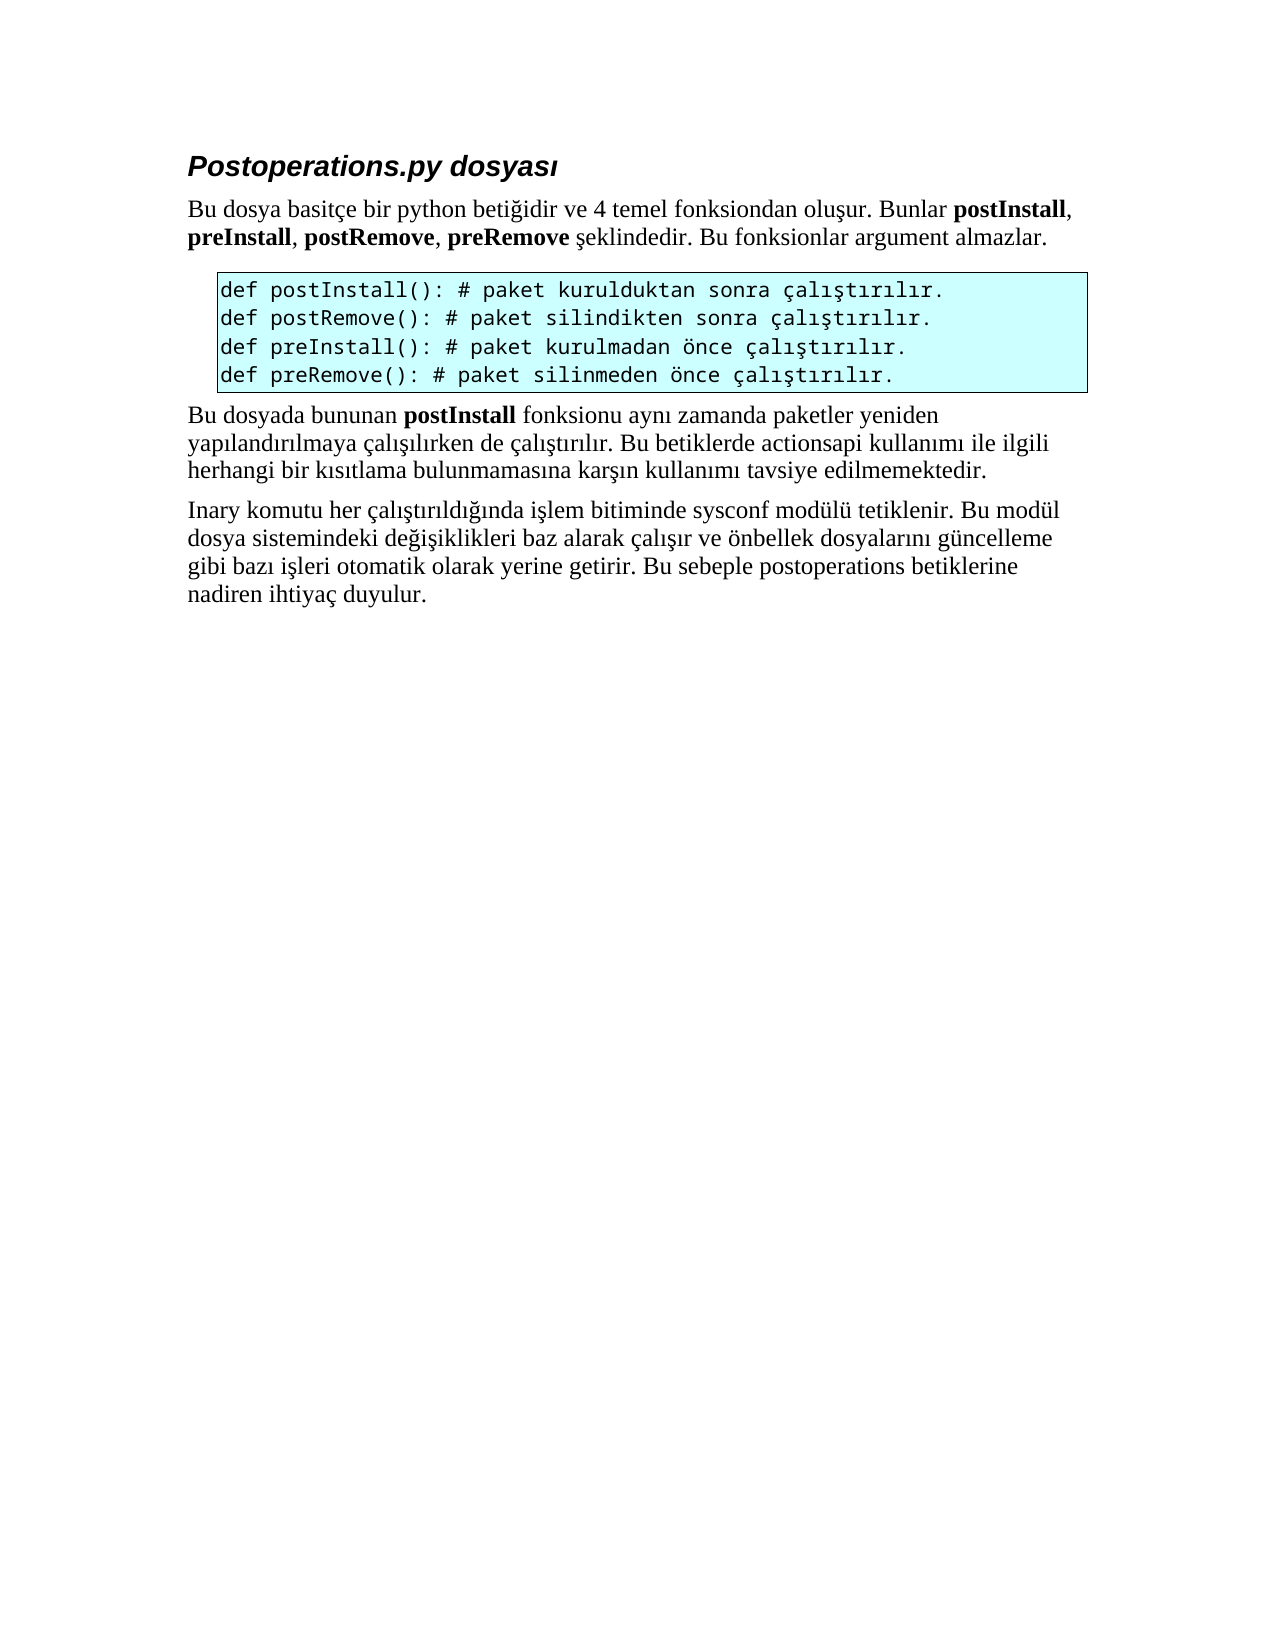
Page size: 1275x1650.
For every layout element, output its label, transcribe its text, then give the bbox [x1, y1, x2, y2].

text Bu dosyada bununan postInstall fonksionu aynı zamanda paketler yeniden yapılandırılmaya çalışılırken de çalıştırılır. Bu betiklerde actionsapi kullanımı ile ilgili herhangi bir kısıtlama bulunmamasına karşın kullanımı tavsiye edilmemektedir. [187, 401, 1087, 484]
text def postInstall(): # paket kurulduktan sonra çalıştırılır. def postRemove(): # paket silindikten sonra çalıştırılır. def preInstall(): # paket kurulmadan önce çalıştırılır. def preRemove(): # paket silinmeden önce çalıştırılır. [218, 273, 1087, 392]
text Inary komutu her çalıştırıldığında işlem bitiminde sysconf modülü tetiklenir. Bu modül dosya sistemindeki değişiklikleri baz alarak çalışır ve önbellek dosyalarını güncelleme gibi bazı işleri otomatik olarak yerine getirir. Bu sebeple postoperations betiklerine nadiren ihtiyaç duyulur. [187, 497, 1087, 607]
subtitle Postoperations.py dosyası [187, 150, 1087, 183]
text Bu dosya basitçe bir python betiğidir ve 4 temel fonksiondan oluşur. Bunlar postInstall, preInstall, postRemove, preRemove şeklindedir. Bu fonksionlar argument almazlar. [187, 195, 1087, 251]
